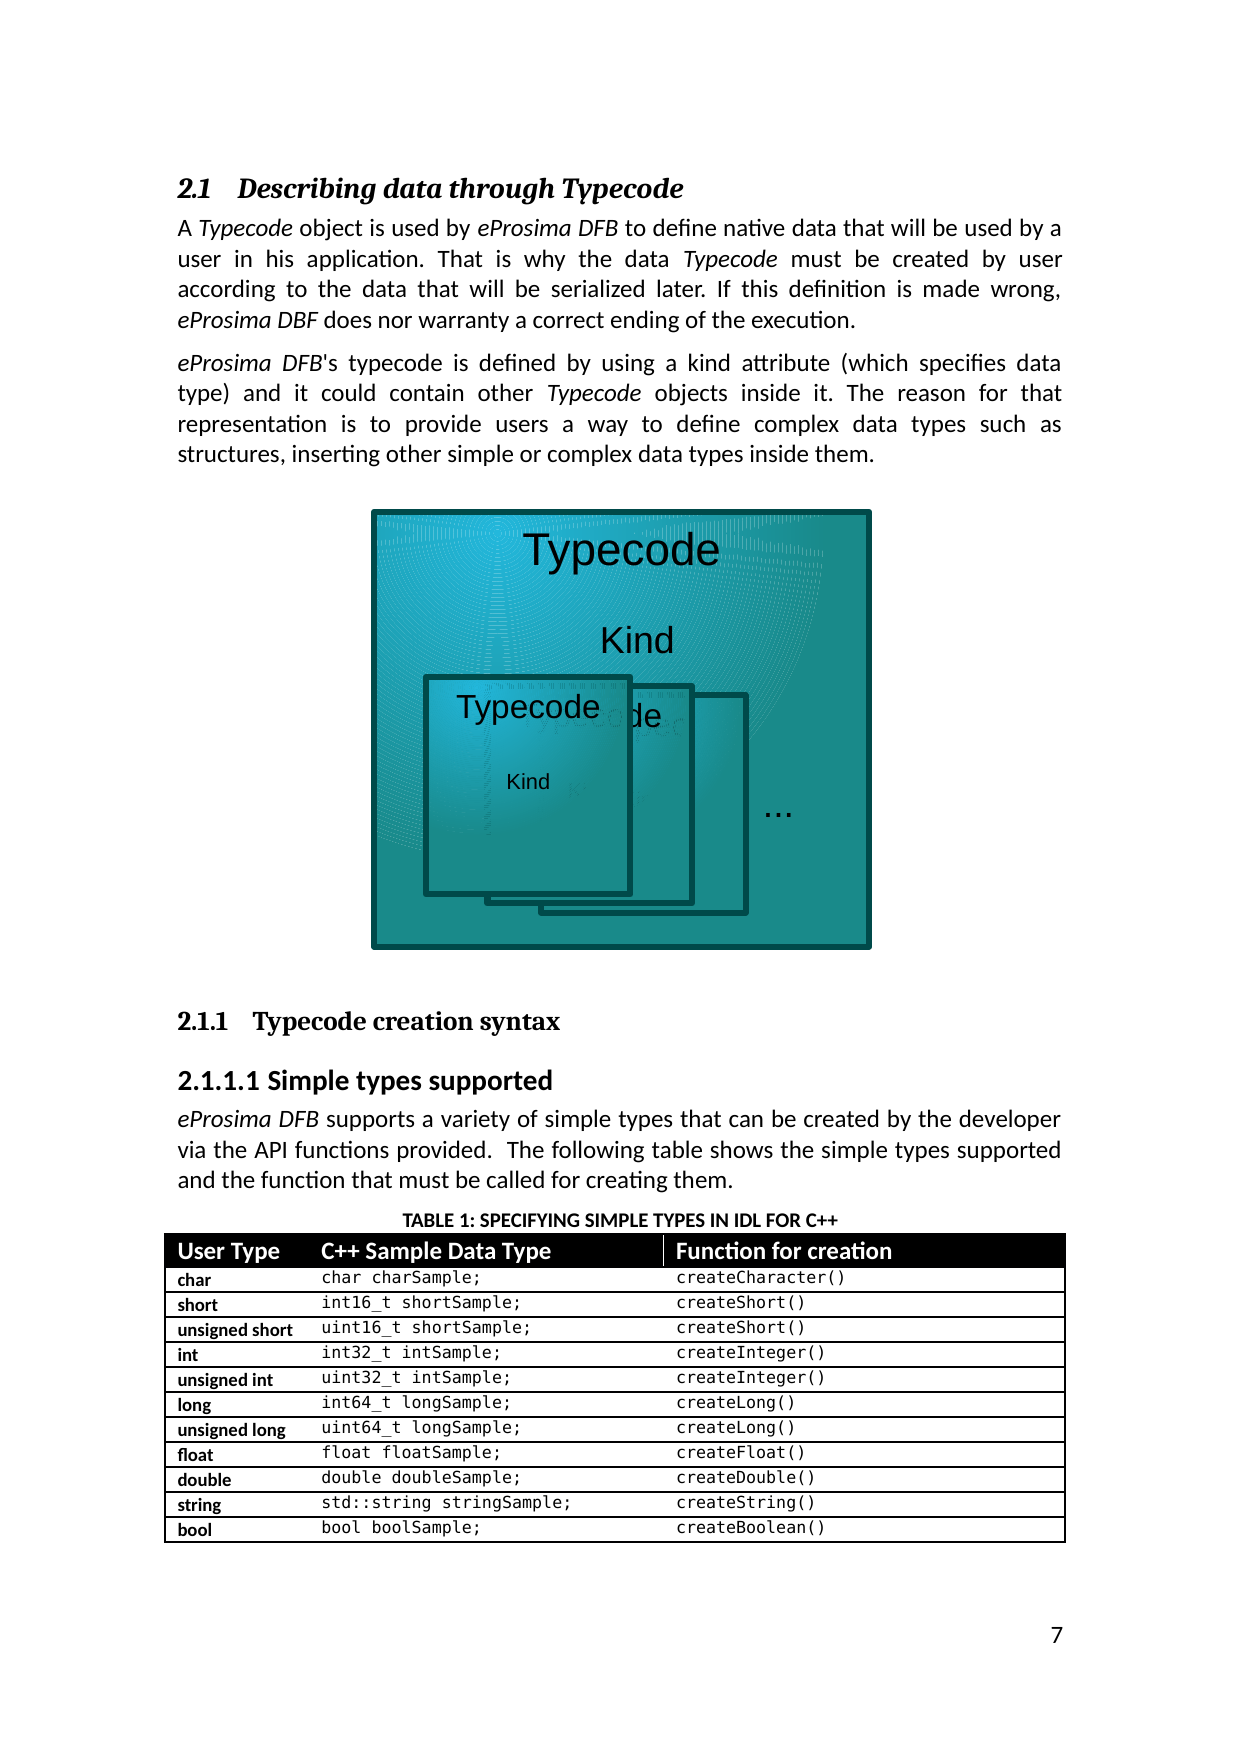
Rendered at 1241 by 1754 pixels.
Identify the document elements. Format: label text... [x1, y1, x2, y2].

table_cell int64_t longSample; [309, 1393, 663, 1416]
table_cell bool [166, 1518, 309, 1541]
table_cell long [166, 1393, 309, 1416]
table_cell int32_t intSample; [309, 1343, 663, 1366]
table_cell bool boolSample; [309, 1518, 663, 1541]
text eProsima DFB's typecode is defined by using a kind attribute (which specifies data type) and it could contain other Typecode objects inside it. The reason for that representation is to provide users a way to define complex data types such as structures, inserting other simple or complex data types inside them. [177, 347, 1063, 469]
table_cell createCharacter() [664, 1268, 1064, 1291]
table_cell createLong() [664, 1393, 1064, 1416]
table_cell double [166, 1468, 309, 1491]
text A Typecode object is used by eProsima DFB to define native data that will be used by a user in his application. That is why the data Typecode must be created by user according to the data that will be serialized later. If this definition is made wrong, eProsima DBF does nor warranty a correct ending of the execution. [177, 212, 1063, 334]
table_cell unsigned long [166, 1418, 309, 1441]
table_header User Type [166, 1235, 309, 1266]
table_cell int [166, 1343, 309, 1366]
table_cell createDouble() [664, 1468, 1064, 1491]
text eProsima DFB supports a variety of simple types that can be created by the developer via the API functions provided. The following table shows the simple types supported and the function that must be called for creating them. [177, 1103, 1063, 1195]
table_cell createLong() [664, 1418, 1064, 1441]
table_cell createFloat() [664, 1443, 1064, 1466]
table_header Function for creation [664, 1235, 1064, 1266]
text TablE 1: Specifying Simple Types in IDL for C++ [177, 1208, 1063, 1233]
table_cell unsigned short [166, 1318, 309, 1341]
table_cell std::string stringSample; [309, 1493, 663, 1516]
subtitle Describing data through Typecode [177, 173, 1063, 206]
table_cell uint16_t shortSample; [309, 1318, 663, 1341]
table_header C++ Sample Data Type [309, 1235, 663, 1266]
table_cell createInteger() [664, 1368, 1064, 1391]
table_cell short [166, 1293, 309, 1316]
table_cell float floatSample; [309, 1443, 663, 1466]
subtitle Typecode creation syntax [177, 1006, 1063, 1037]
subtitle Simple types supported [177, 1062, 1063, 1097]
table_cell char [166, 1268, 309, 1291]
table_cell createInteger() [664, 1343, 1064, 1366]
table_cell createBoolean() [664, 1518, 1064, 1541]
table_cell string [166, 1493, 309, 1516]
table_cell createString() [664, 1493, 1064, 1516]
table_cell float [166, 1443, 309, 1466]
table_cell createShort() [664, 1318, 1064, 1341]
table_cell uint32_t intSample; [309, 1368, 663, 1391]
table_cell char charSample; [309, 1268, 663, 1291]
table_cell int16_t shortSample; [309, 1293, 663, 1316]
table_cell uint64_t longSample; [309, 1418, 663, 1441]
table_cell double doubleSample; [309, 1468, 663, 1491]
table_cell unsigned int [166, 1368, 309, 1391]
table_cell createShort() [664, 1293, 1064, 1316]
